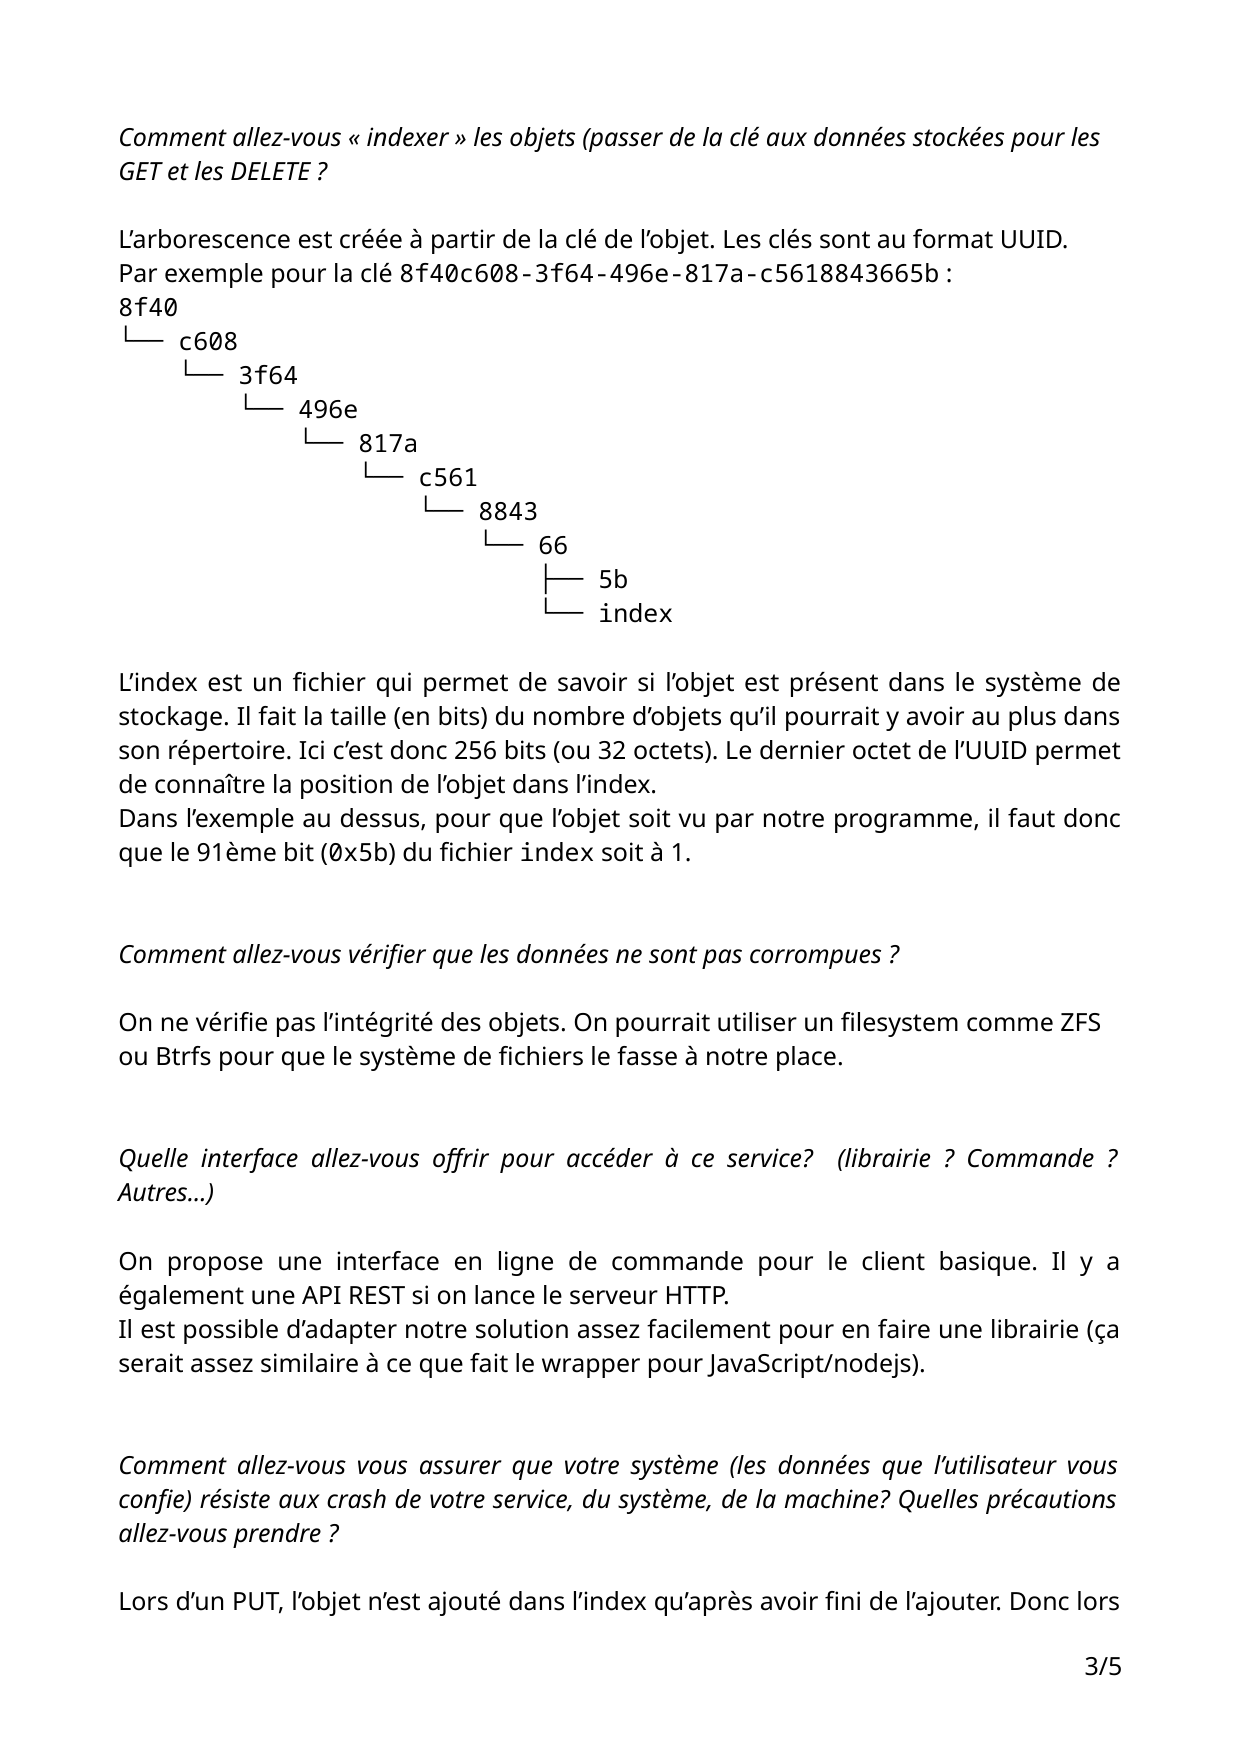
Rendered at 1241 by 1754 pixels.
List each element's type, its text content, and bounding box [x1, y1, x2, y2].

text Dans l’exemple au dessus, pour que l’objet soit vu par notre programme, il faut donc que le 91ème bit (0x5b) du fichier index soit à 1. [118, 800, 1122, 868]
text Comment allez-vous vous assurer que votre système (les données que l’utilisateur vous confie) résiste aux crash de votre service, du système, de la machine? Quelles précautions allez-vous prendre ? [118, 1448, 1122, 1550]
text └── 66 [118, 528, 1122, 562]
text └── 817a [118, 426, 1122, 460]
text On propose une interface en ligne de commande pour le client basique. Il y a également une API REST si on lance le serveur HTTP. [118, 1243, 1122, 1311]
text └── c608 [118, 323, 1122, 358]
text └── 3f64 [118, 358, 1122, 392]
text Quelle interface allez-vous offrir pour accéder à ce service? (librairie ? Commande ? Autres...) [118, 1141, 1122, 1209]
text └── index [118, 596, 1122, 630]
text Il est possible d’adapter notre solution assez facilement pour en faire une librairie (ça serait assez similaire à ce que fait le wrapper pour JavaScript/nodejs). [118, 1311, 1122, 1379]
text Comment allez-vous « indexer » les objets (passer de la clé aux données stockées pour les GET et les DELETE ? [118, 119, 1122, 187]
text └── 8843 [118, 494, 1122, 528]
text ├── 5b [118, 562, 1122, 596]
text └── c561 [118, 460, 1122, 494]
text On ne vérifie pas l’intégrité des objets. On pourrait utiliser un filesystem comme ZFS ou Btrfs pour que le système de fichiers le fasse à notre place. [118, 1005, 1122, 1073]
text L’arborescence est créée à partir de la clé de l’objet. Les clés sont au format UUID. [118, 221, 1122, 255]
text Lors d’un PUT, l’objet n’est ajouté dans l’index qu’après avoir fini de l’ajouter. Donc lors [118, 1584, 1122, 1618]
text L’index est un fichier qui permet de savoir si l’objet est présent dans le système de stockage. Il fait la taille (en bits) du nombre d’objets qu’il pourrait y avoir au plus dans son répertoire. Ici c’est donc 256 bits (ou 32 octets). Le dernier octet de l’UUID permet de connaître la position de l’objet dans l’index. [118, 664, 1122, 800]
text Par exemple pour la clé 8f40c608-3f64-496e-817a-c5618843665b : [118, 255, 1122, 289]
text 8f40 [118, 289, 1122, 323]
text Comment allez-vous vérifier que les données ne sont pas corrompues ? [118, 937, 1122, 971]
text └── 496e [118, 392, 1122, 426]
